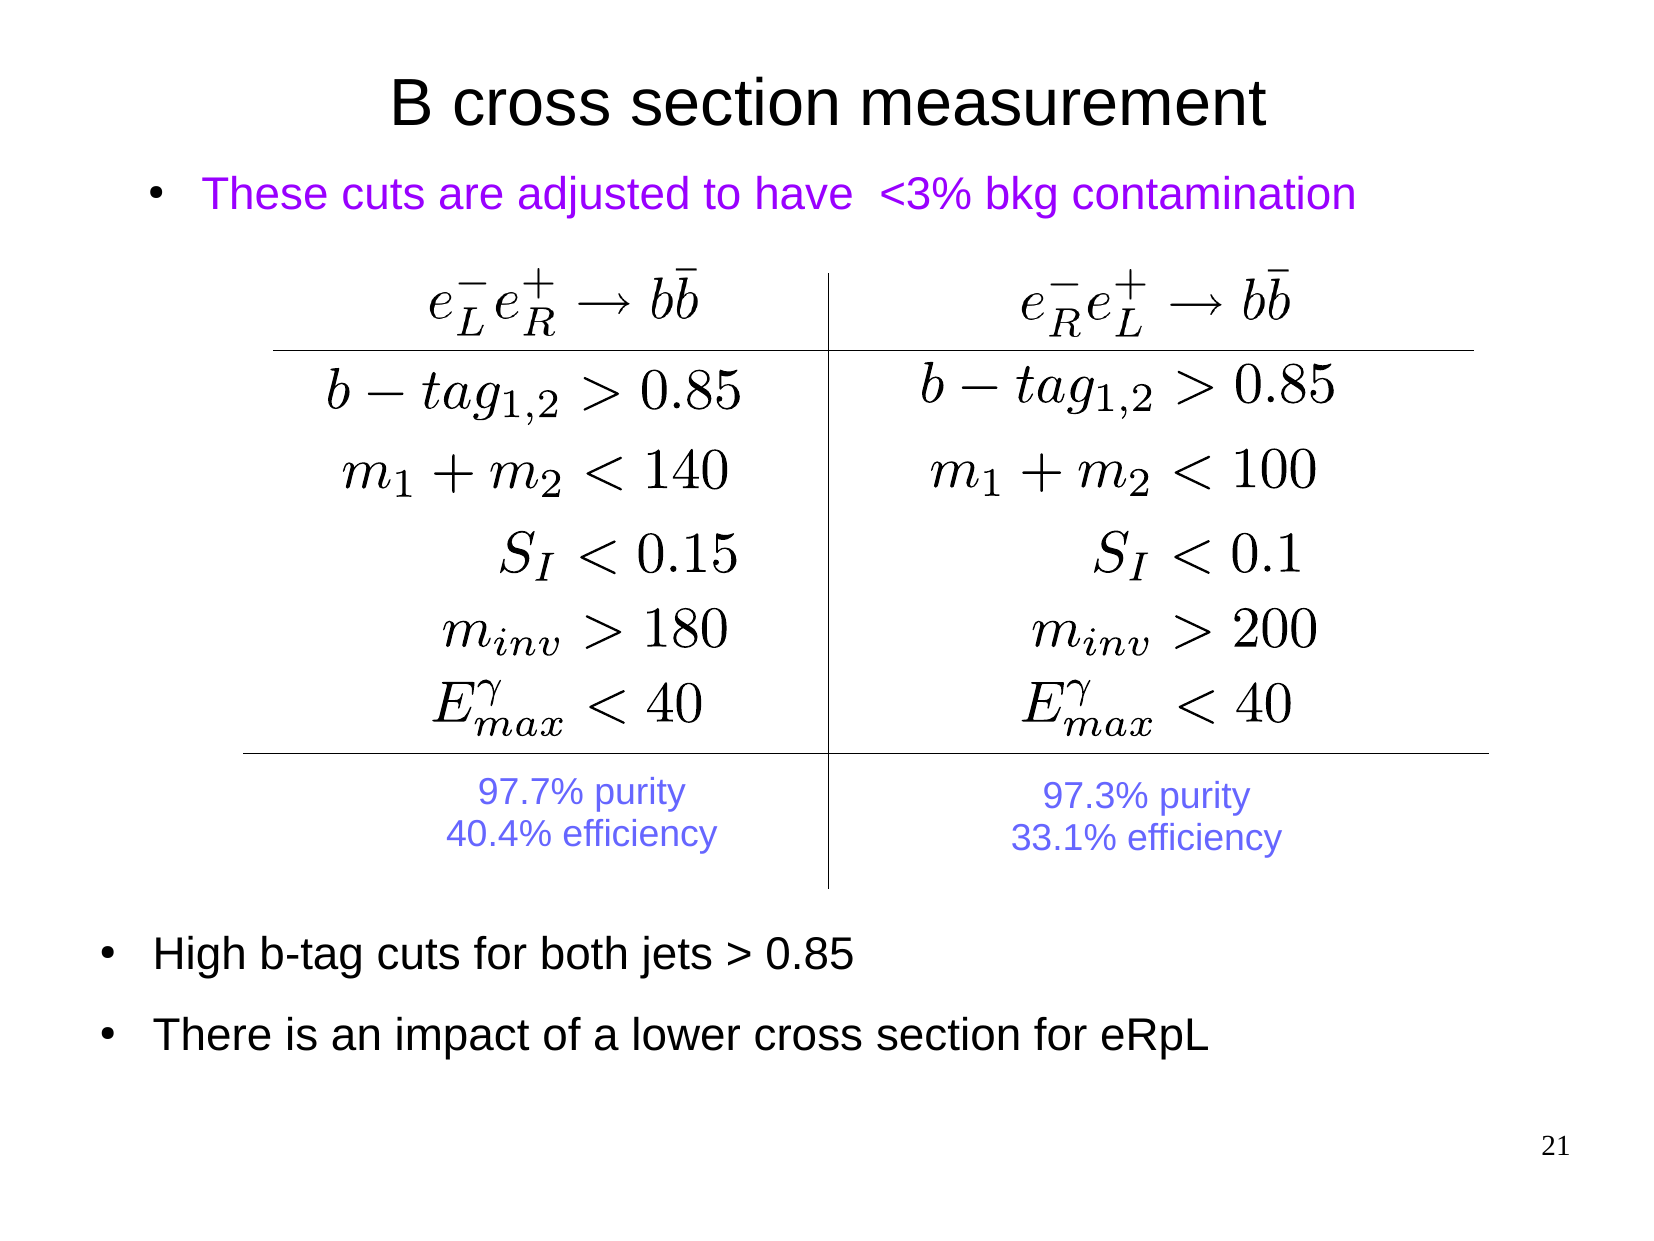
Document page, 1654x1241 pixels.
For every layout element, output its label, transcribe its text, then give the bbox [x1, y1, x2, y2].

text_box 97.3% purity 33.1% efficiency [990, 767, 1303, 867]
text_box [1030, 607, 1319, 656]
text_box [325, 367, 743, 426]
text_box [341, 448, 730, 497]
text_box These cuts are adjusted to have <3% bkg contamination [130, 168, 1624, 235]
text_box [441, 607, 729, 656]
picture [1021, 269, 1290, 337]
text_box [497, 530, 740, 581]
text_box [919, 361, 1337, 419]
text_box [929, 448, 1318, 496]
title B cross section measurement [85, 52, 1571, 153]
text_box 97.7% purity 40.4% efficiency [427, 763, 737, 863]
list High b-tag cuts for both jets > 0.85 There is an impact of a lower cross section for eRpL [81, 927, 1572, 1138]
text_box [430, 679, 704, 737]
text_box [1091, 530, 1305, 581]
picture [429, 268, 698, 336]
text_box [1019, 679, 1293, 737]
